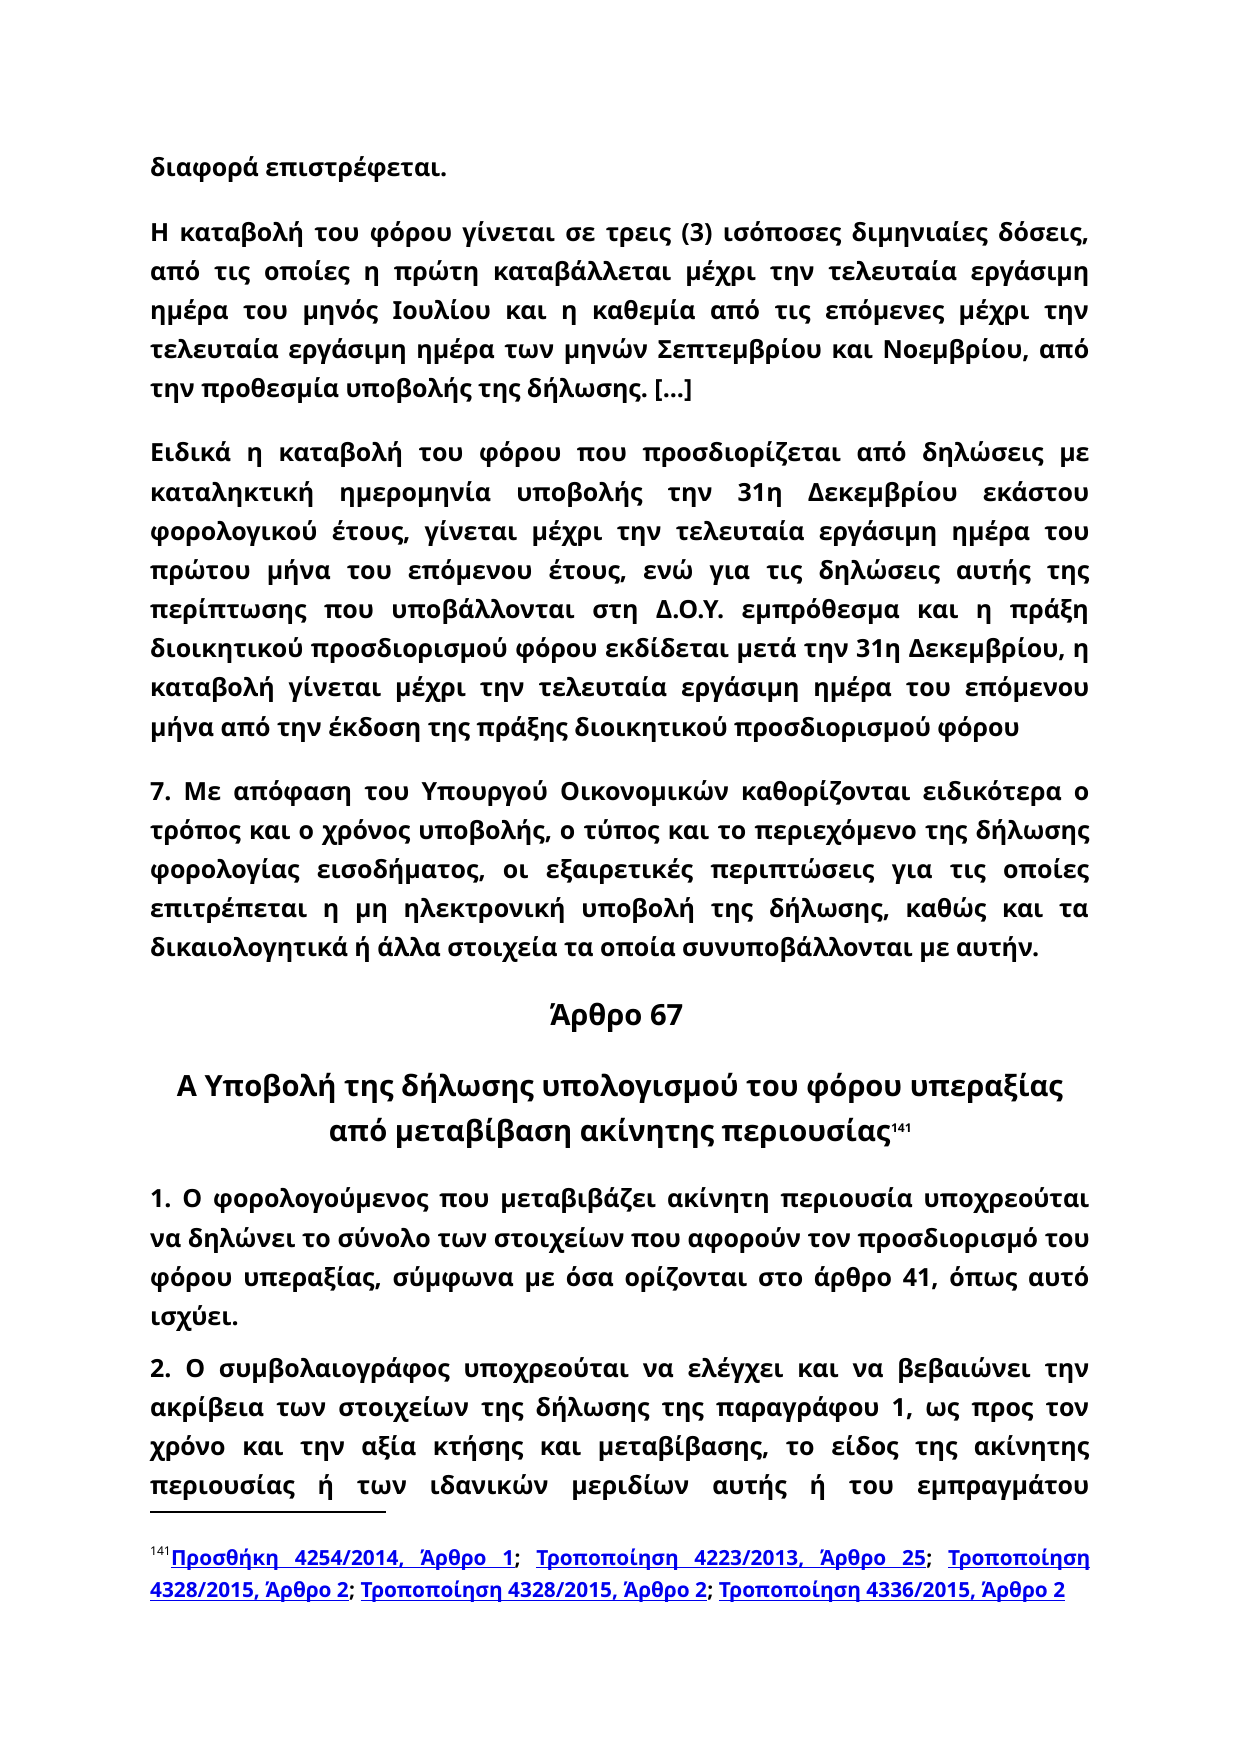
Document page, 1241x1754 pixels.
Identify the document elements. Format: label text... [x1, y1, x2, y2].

text 7. Με απόφαση του Υπουργού Οικονομικών καθορίζονται ειδικότερα ο τρόπος και ο χρόνος υποβολής, ο τύπος και το περιεχόμενο της δήλωσης φορολογίας εισοδήματος, οι εξαιρετικές περιπτώσεις για τις οποίες επιτρέπεται η μη ηλεκτρονική υποβολή της δήλωσης, καθώς και τα δικαιολογητικά ή άλλα στοιχεία τα οποία συνυποβάλλονται με αυτήν. [150, 773, 1090, 964]
subtitle Α Υποβολή της δήλωσης υπολογισμού του φόρου υπεραξίας από μεταβίβαση ακίνητης περιουσίας [150, 1065, 1090, 1150]
text Προσθήκη 4254/2014, Άρθρο 1; Τροποποίηση 4223/2013, Άρθρο 25; Τροποποίηση 4328/2015, Άρθρο 2; Τροποποίηση 4328/2015, Άρθρο 2; Τροποποίηση 4336/2015, Άρθρο 2 [150, 1543, 1090, 1604]
text 2. Ο συμβολαιογράφος υποχρεούται να ελέγχει και να βεβαιώνει την ακρίβεια των στοιχείων της δήλωσης της παραγράφου 1, ως προς τον χρόνο και την αξία κτήσης και μεταβίβασης, το είδος της ακίνητης περιουσίας ή των ιδανικών μεριδίων αυτής ή του εμπραγμάτου [150, 1350, 1090, 1502]
text Η καταβολή του φόρου γίνεται σε τρεις (3) ισόποσες διμηνιαίες δόσεις, από τις οποίες η πρώτη καταβάλλεται μέχρι την τελευταία εργάσιμη ημέρα του μηνός Ιουλίου και η καθεμία από τις επόμενες μέχρι την τελευταία εργάσιμη ημέρα των μηνών Σεπτεμβρίου και Νοεμβρίου, από την προθεσμία υποβολής της δήλωσης. [...] [150, 214, 1090, 405]
text Ειδικά η καταβολή του φόρου που προσδιορίζεται από δηλώσεις με καταληκτική ημερομηνία υποβολής την 31η Δεκεμβρίου εκάστου φορολογικού έτους, γίνεται μέχρι την τελευταία εργάσιμη ημέρα του πρώτου μήνα του επόμενου έτους, ενώ για τις δηλώσεις αυτής της περίπτωσης που υποβάλλονται στη Δ.Ο.Υ. εμπρόθεσμα και η πράξη διοικητικού προσδιορισμού φόρου εκδίδεται μετά την 31η Δεκεμβρίου, η καταβολή γίνεται μέχρι την τελευταία εργάσιμη ημέρα του επόμενου μήνα από την έκδοση της πράξης διοικητικού προσδιορισμού φόρου [150, 435, 1090, 743]
text 1. Ο φορολογούμενος που μεταβιβάζει ακίνητη περιουσία υποχρεούται να δηλώνει το σύνολο των στοιχείων που αφορούν τον προσδιορισμό του φόρου υπεραξίας, σύμφωνα με όσα ορίζονται στο άρθρο 41, όπως αυτό ισχύει. [150, 1181, 1090, 1333]
text διαφορά επιστρέφεται. [150, 150, 1090, 184]
subtitle Άρθρο 67 [150, 994, 1090, 1034]
